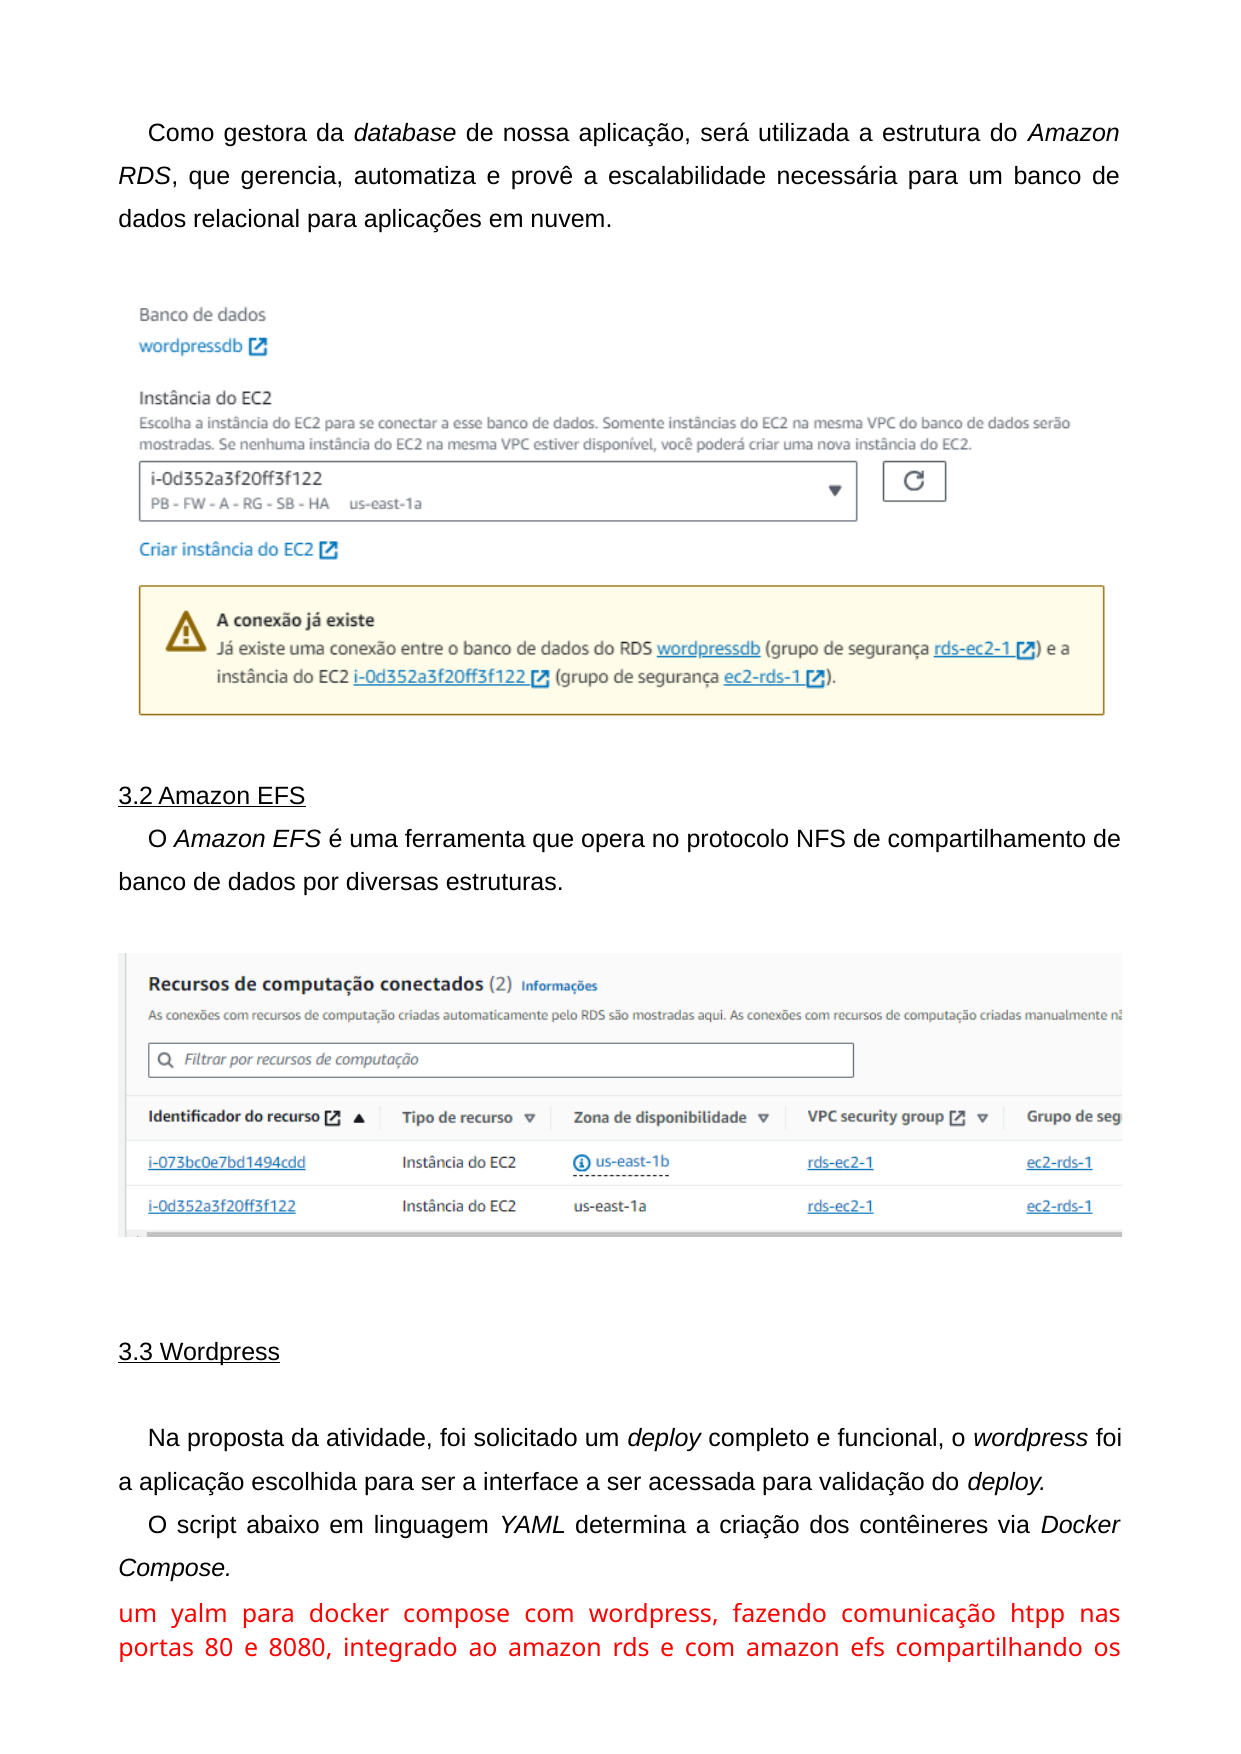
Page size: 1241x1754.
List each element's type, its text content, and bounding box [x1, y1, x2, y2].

picture [118, 953, 1123, 1237]
text 3.3 Wordpress [118, 1337, 1122, 1366]
text 3.2 Amazon EFS [118, 781, 1122, 810]
text O script abaixo em linguagem YAML determina a criação dos contêineres via Docker Compose. [118, 1509, 1122, 1581]
text O Amazon EFS é uma ferramenta que opera no protocolo NFS de compartilhamento de banco de dados por diversas estruturas. [118, 824, 1122, 896]
picture [118, 290, 1123, 724]
table_header um yalm para docker compose com wordpress, fazendo comunicação htpp nas portas 80 e 8080, integrado ao amazon rds e com amazon efs compartilhando os [118, 1596, 1122, 1664]
text Como gestora da database de nossa aplicação, será utilizada a estrutura do Amazon RDS, que gerencia, automatiza e provê a escalabilidade necessária para um banco de dados relacional para aplicações em nuvem. [118, 118, 1122, 233]
text Na proposta da atividade, foi solicitado um deploy completo e funcional, o wordpress foi a aplicação escolhida para ser a interface a ser acessada para validação do deploy. [118, 1423, 1122, 1495]
